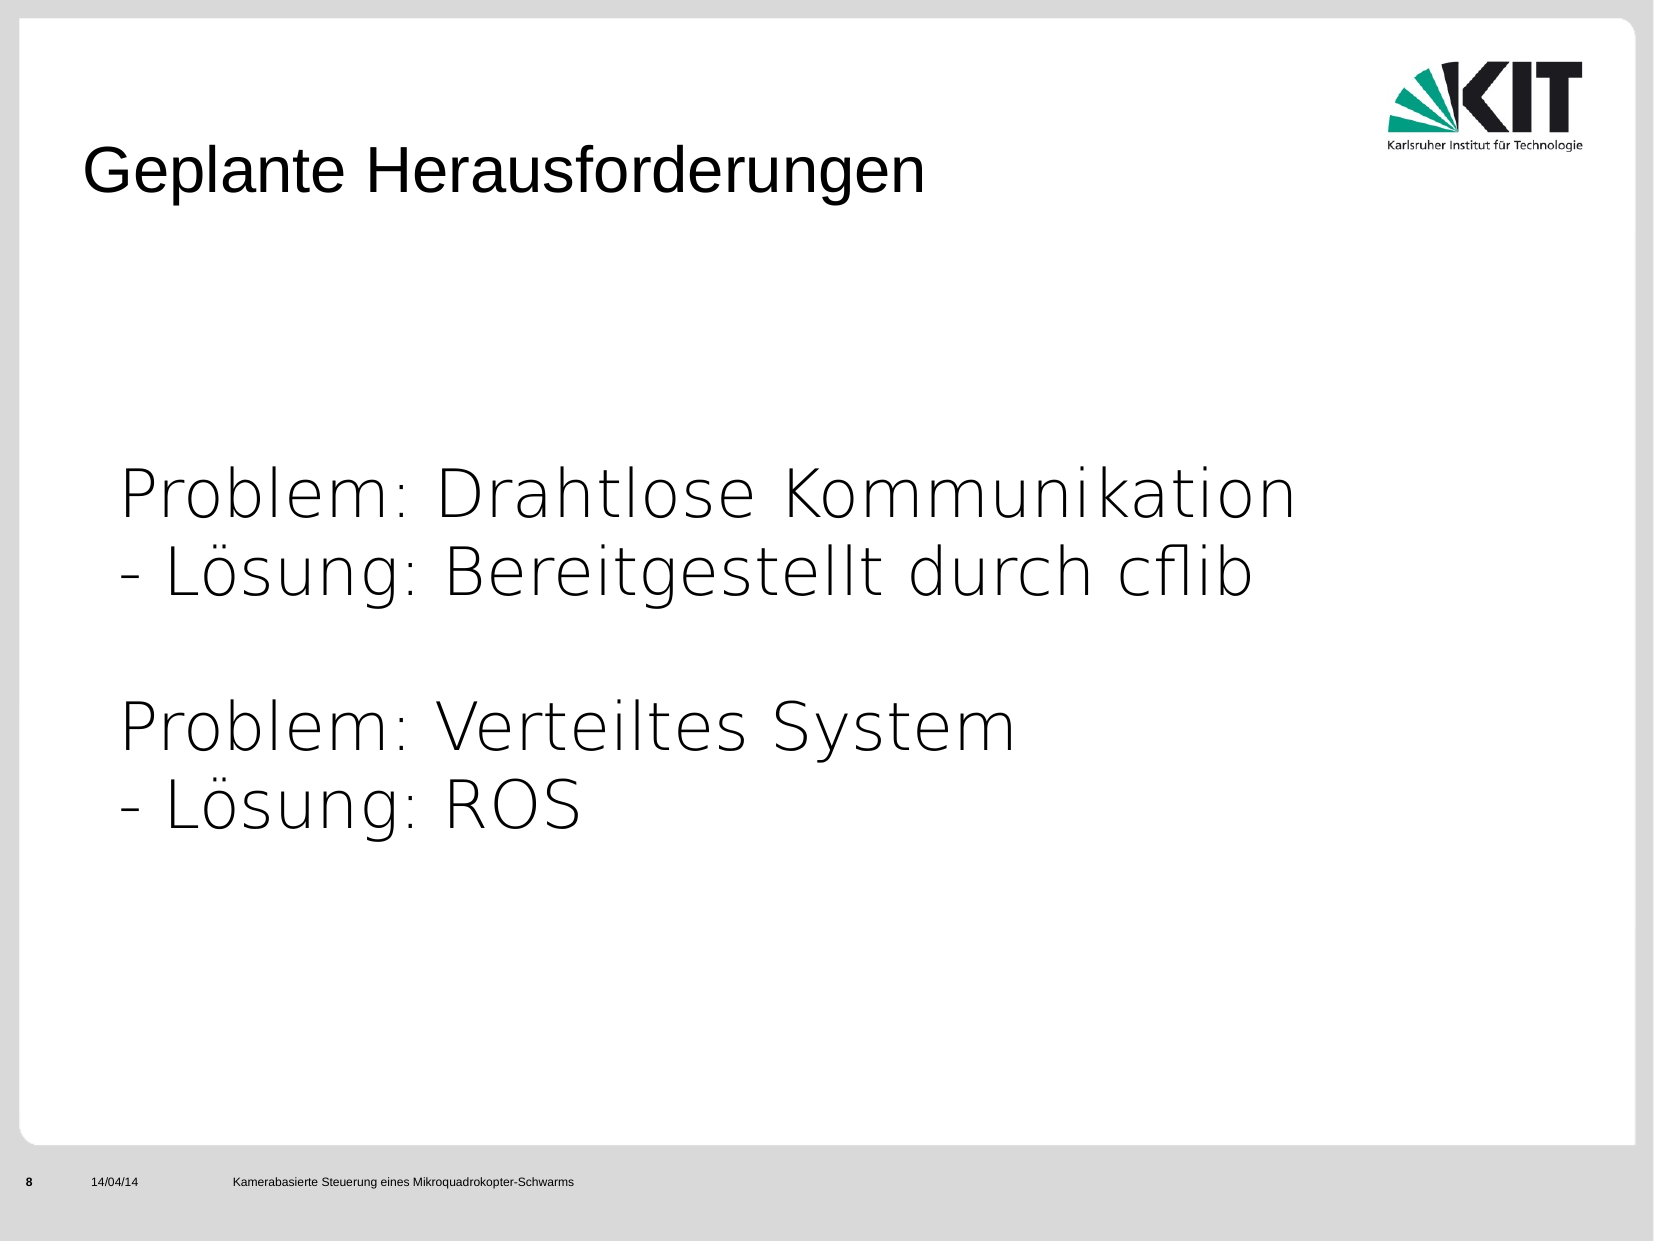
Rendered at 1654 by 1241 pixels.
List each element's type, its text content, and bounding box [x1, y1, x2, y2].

subtitle Problem: Drahtlose Kommunikation - Lösung: Bereitgestellt durch cflib Problem: Verteiltes System - Lösung: ROS [82, 290, 1571, 1010]
picture [0, 0, 1654, 1241]
title Geplante Herausforderungen [82, 49, 1571, 257]
